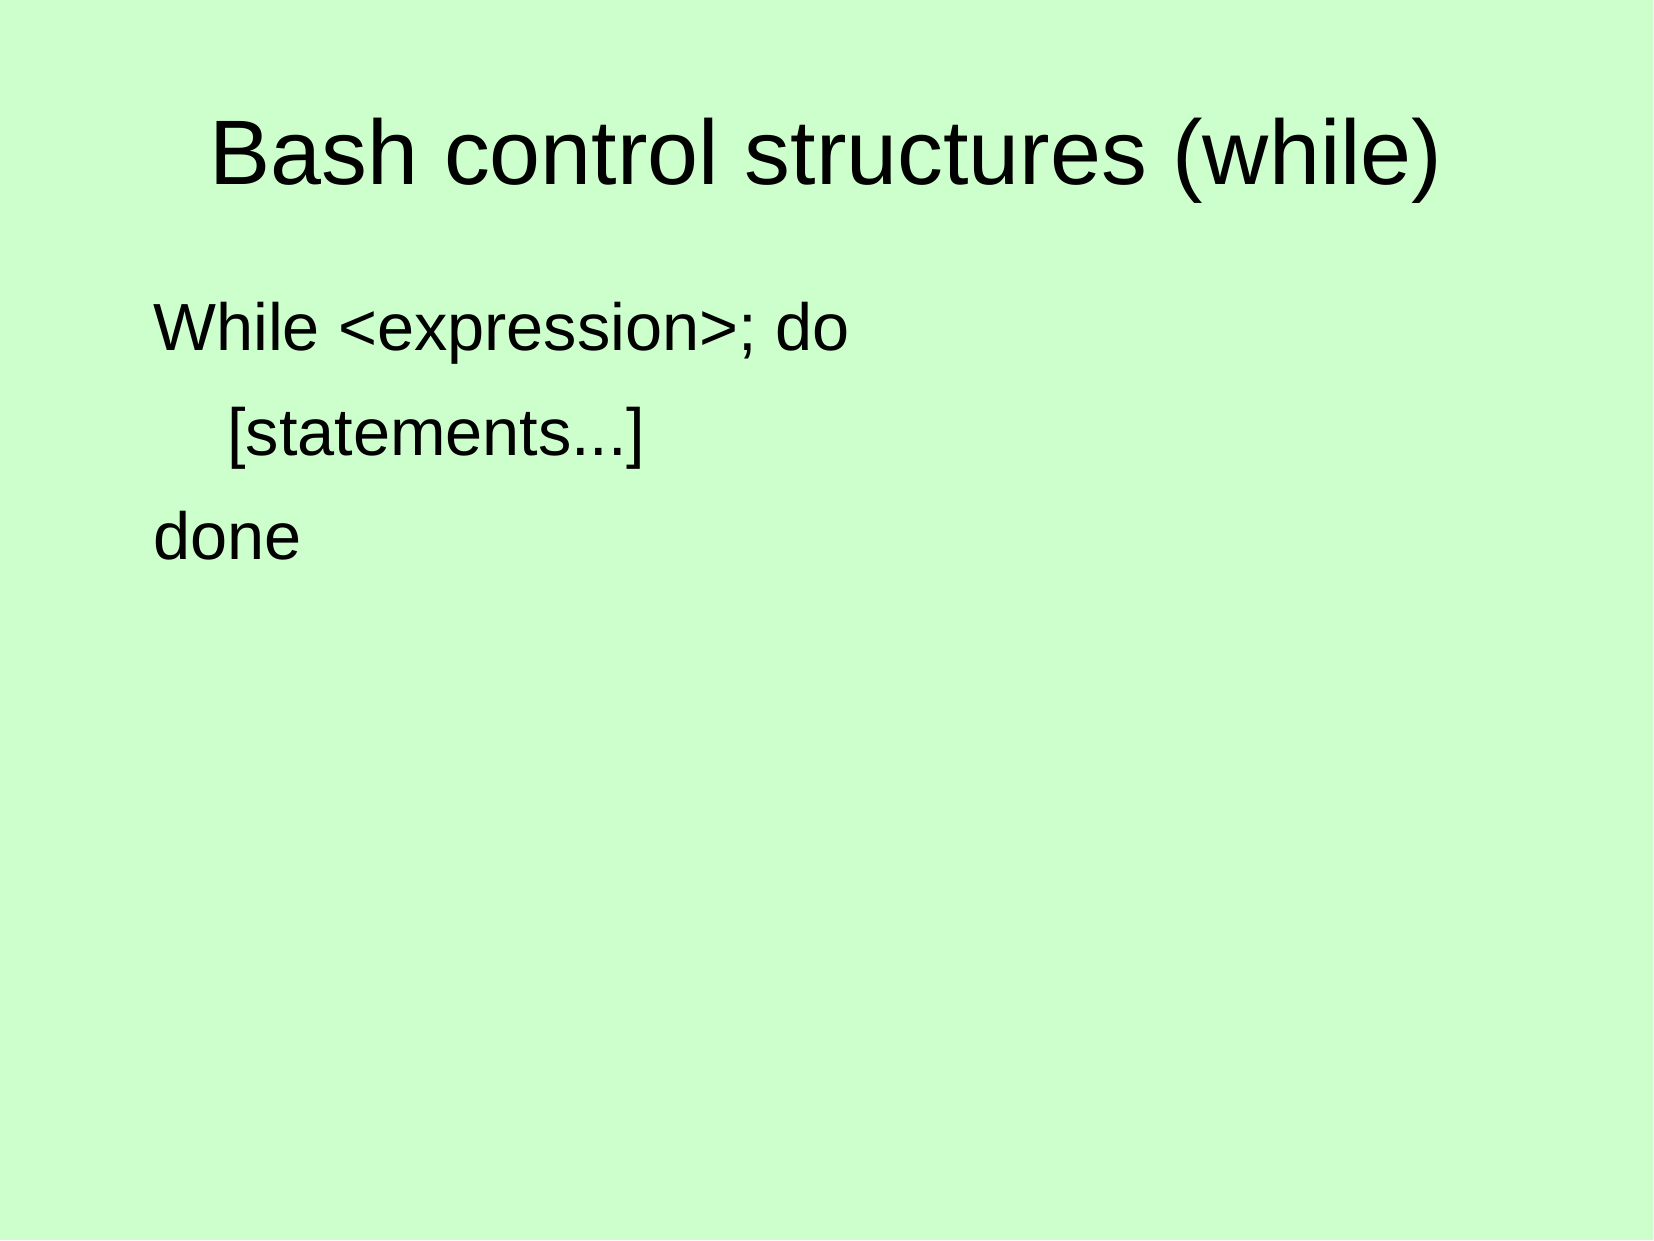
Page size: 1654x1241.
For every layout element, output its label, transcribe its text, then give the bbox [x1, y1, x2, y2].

title Bash control structures (while) [82, 49, 1571, 257]
list While <expression>; do [statements...] done [82, 290, 1571, 1010]
